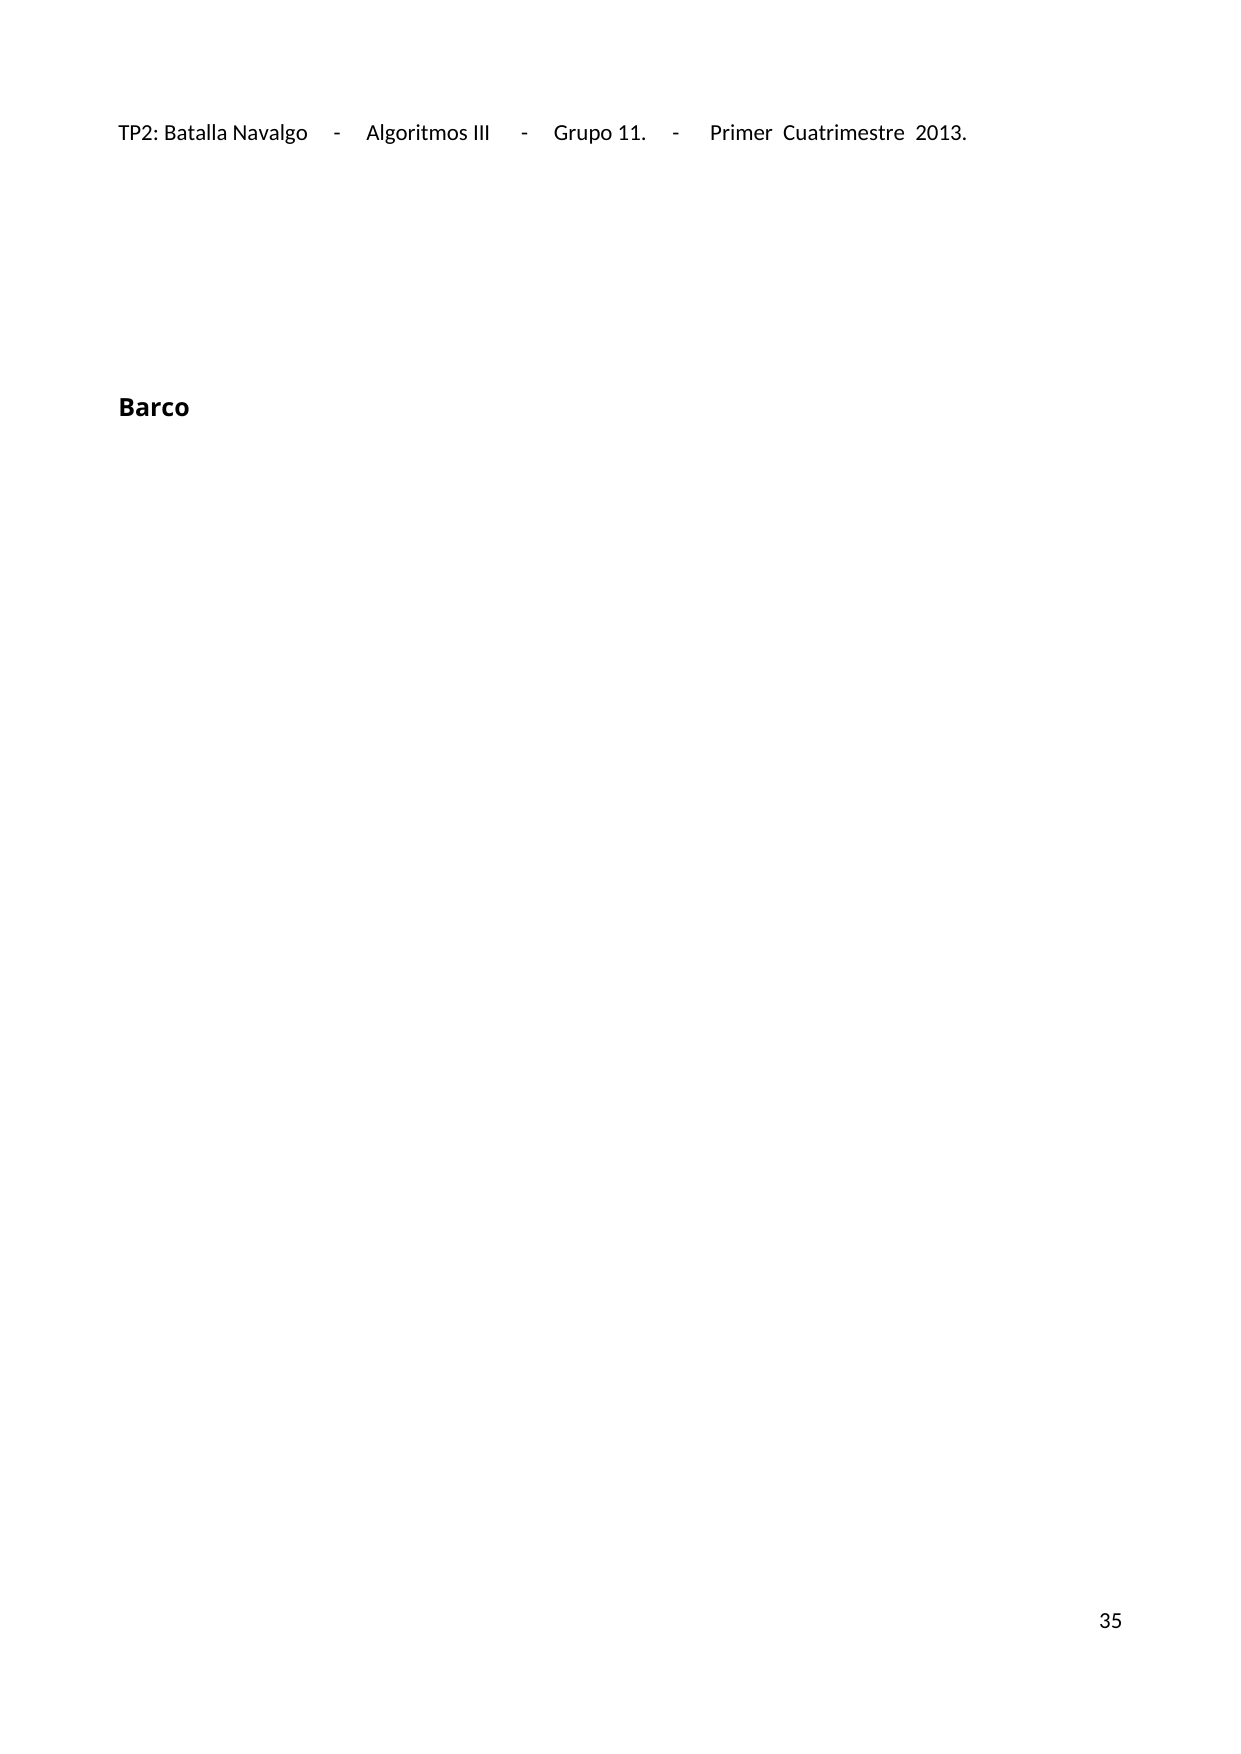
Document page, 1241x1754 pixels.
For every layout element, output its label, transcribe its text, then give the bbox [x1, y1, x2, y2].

text Barco [118, 390, 1122, 424]
